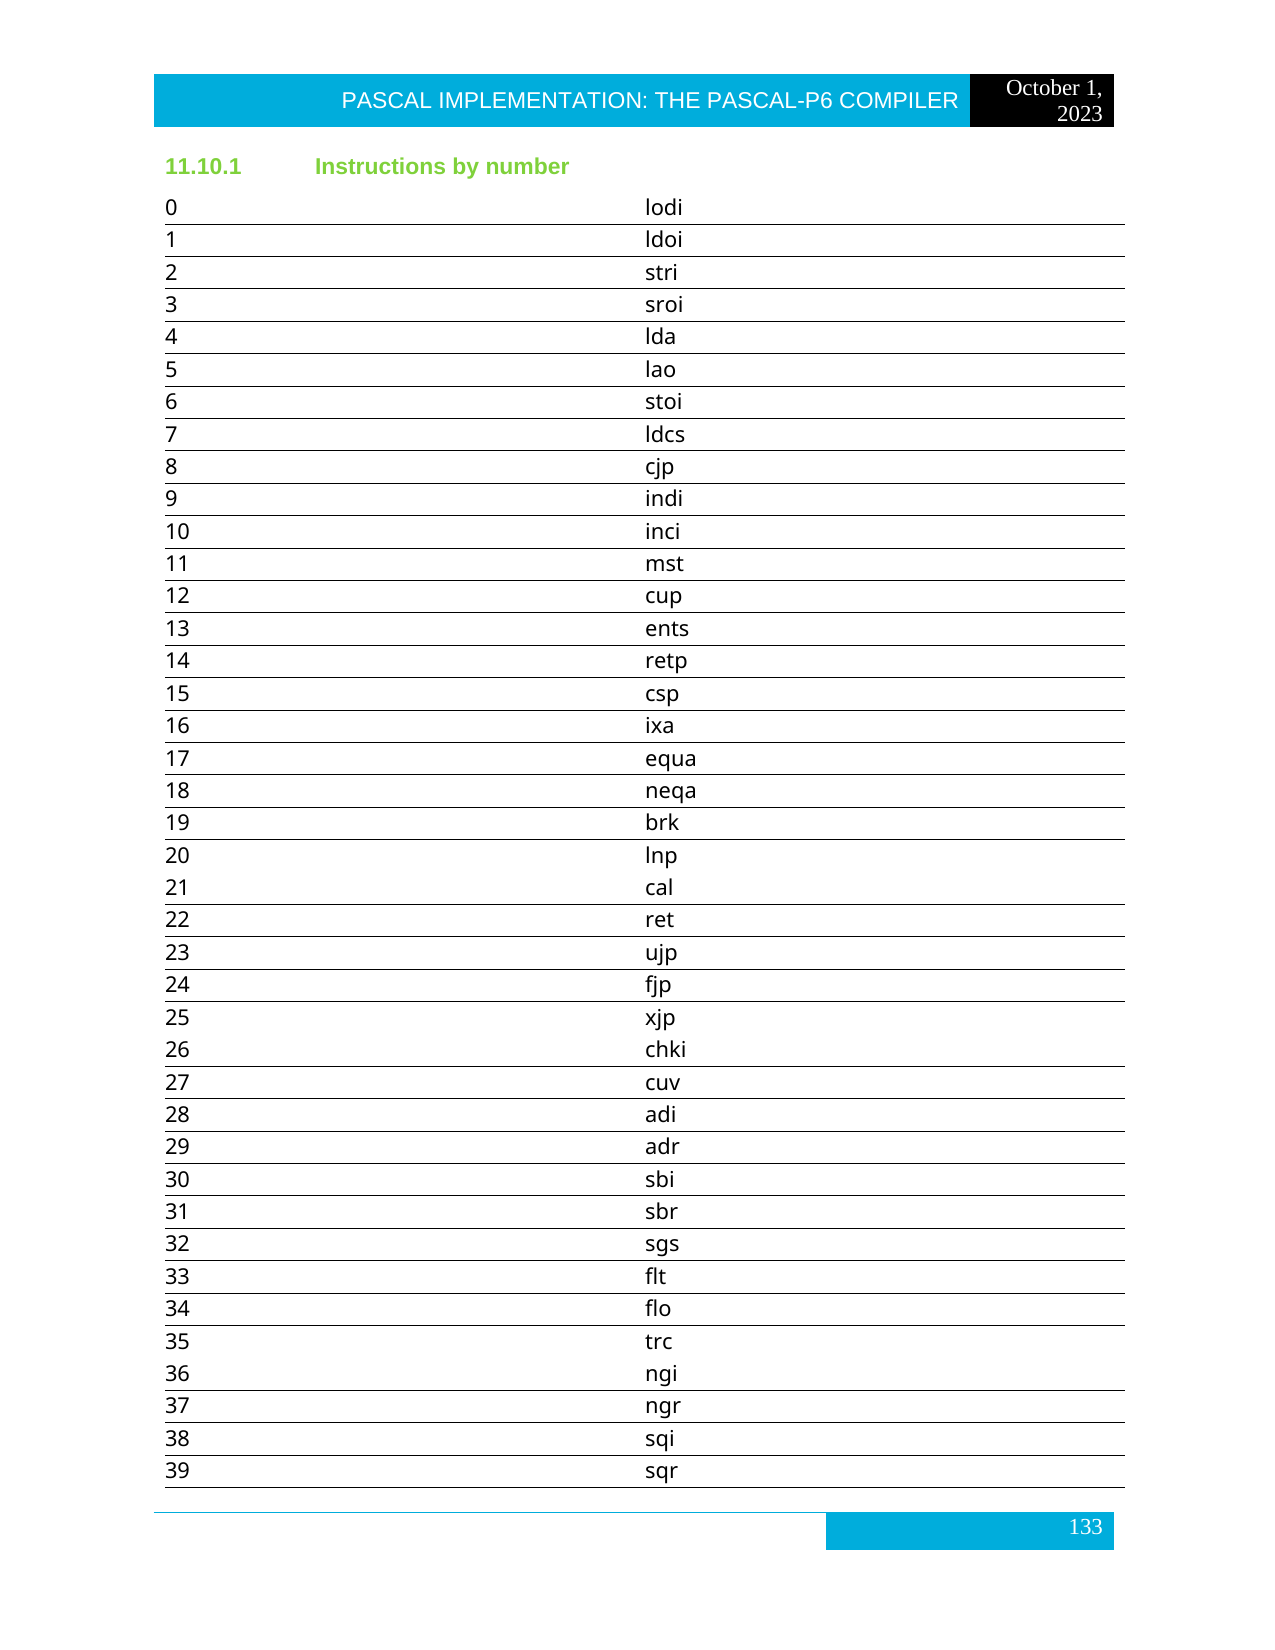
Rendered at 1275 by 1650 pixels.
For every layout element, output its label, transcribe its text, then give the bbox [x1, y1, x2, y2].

table_cell 31 [165, 1196, 645, 1228]
table_cell brk [645, 808, 1125, 839]
table_cell flo [645, 1294, 1125, 1325]
table_cell 23 [165, 937, 645, 969]
table_cell mst [645, 549, 1125, 580]
table_cell 9 [165, 484, 645, 515]
table_cell ldcs [645, 419, 1125, 450]
table_cell sbr [645, 1196, 1125, 1228]
table_cell retp [645, 646, 1125, 677]
table_cell 37 [165, 1391, 645, 1422]
table_cell equa [645, 743, 1125, 774]
table_header 0 [165, 192, 645, 224]
table_cell 22 [165, 905, 645, 936]
table_cell 8 [165, 451, 645, 483]
table_cell 1 [165, 225, 645, 256]
table_cell 13 [165, 613, 645, 645]
table_cell 21 [165, 872, 645, 904]
table_cell sroi [645, 289, 1125, 321]
table_cell sgs [645, 1229, 1125, 1260]
table_cell ldoi [645, 225, 1125, 256]
table_cell 25 [165, 1002, 645, 1034]
table_cell fjp [645, 970, 1125, 1001]
table_header lodi [645, 192, 1125, 224]
table_cell 18 [165, 775, 645, 807]
table_cell 39 [165, 1456, 645, 1487]
table_cell 36 [165, 1358, 645, 1390]
table_cell inci [645, 516, 1125, 548]
table_cell 38 [165, 1423, 645, 1455]
table_cell cjp [645, 451, 1125, 483]
table_cell ngr [645, 1391, 1125, 1422]
table_cell 10 [165, 516, 645, 548]
table_cell ret [645, 905, 1125, 936]
table_cell 24 [165, 970, 645, 1001]
table_cell 5 [165, 354, 645, 386]
table_cell 4 [165, 322, 645, 353]
table_cell ents [645, 613, 1125, 645]
table_cell sqi [645, 1423, 1125, 1455]
table_cell xjp [645, 1002, 1125, 1034]
table_cell 20 [165, 840, 645, 872]
table_cell lao [645, 354, 1125, 386]
table_cell 15 [165, 678, 645, 710]
table_cell 3 [165, 289, 645, 321]
table_cell flt [645, 1261, 1125, 1293]
table_cell 16 [165, 711, 645, 742]
table_cell cup [645, 581, 1125, 612]
table_cell neqa [645, 775, 1125, 807]
table_cell lda [645, 322, 1125, 353]
subtitle Instructions by number [165, 153, 1125, 179]
table_cell lnp [645, 840, 1125, 872]
table_cell 33 [165, 1261, 645, 1293]
table_cell chki [645, 1034, 1125, 1066]
table_cell 27 [165, 1067, 645, 1098]
table_cell ujp [645, 937, 1125, 969]
table_cell 35 [165, 1326, 645, 1358]
table_cell adr [645, 1132, 1125, 1163]
table_cell 19 [165, 808, 645, 839]
table_cell cuv [645, 1067, 1125, 1098]
table_cell 6 [165, 387, 645, 418]
table_cell sqr [645, 1456, 1125, 1487]
table_cell 7 [165, 419, 645, 450]
table_cell 17 [165, 743, 645, 774]
table_cell 26 [165, 1034, 645, 1066]
table_cell indi [645, 484, 1125, 515]
table_cell adi [645, 1099, 1125, 1131]
table_cell ngi [645, 1358, 1125, 1390]
table_cell 30 [165, 1164, 645, 1195]
table_cell trc [645, 1326, 1125, 1358]
table_cell 29 [165, 1132, 645, 1163]
table_cell sbi [645, 1164, 1125, 1195]
table_cell 11 [165, 549, 645, 580]
table_cell ixa [645, 711, 1125, 742]
table_cell 14 [165, 646, 645, 677]
table_cell 34 [165, 1294, 645, 1325]
table_cell stri [645, 257, 1125, 288]
table_cell 12 [165, 581, 645, 612]
table_cell stoi [645, 387, 1125, 418]
table_cell cal [645, 872, 1125, 904]
table_cell 2 [165, 257, 645, 288]
table_cell csp [645, 678, 1125, 710]
table_cell 28 [165, 1099, 645, 1131]
table_cell 32 [165, 1229, 645, 1260]
